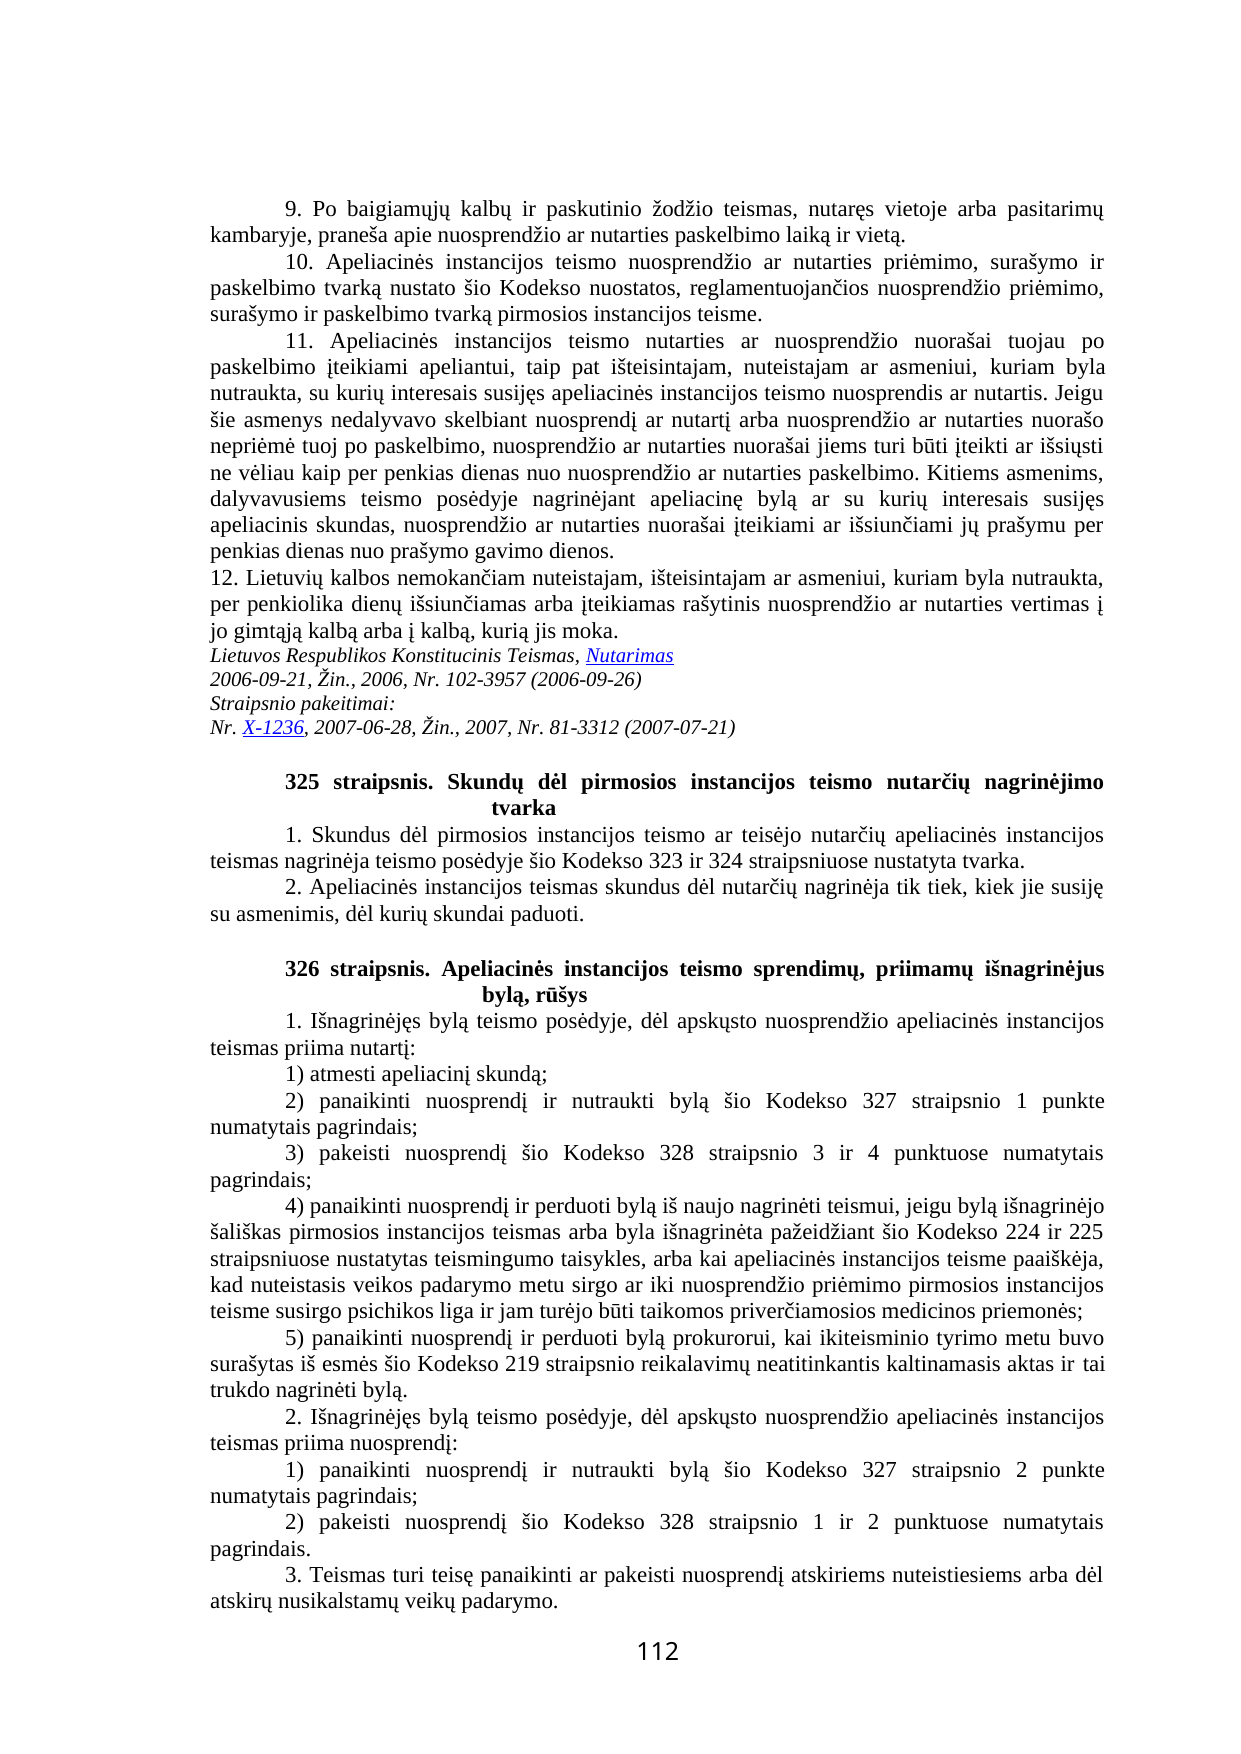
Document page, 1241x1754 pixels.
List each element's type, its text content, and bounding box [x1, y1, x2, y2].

text 2006-09-21, Žin., 2006, Nr. 102-3957 (2006-09-26) [210, 667, 1106, 691]
text 1) atmesti apeliacinį skundą; [210, 1060, 1106, 1087]
text 3) pakeisti nuosprendį šio Kodekso 328 straipsnio 3 ir 4 punktuose numatytais pagrindais; [210, 1139, 1106, 1192]
text 9. Po baigiamųjų kalbų ir paskutinio žodžio teismas, nutaręs vietoje arba pasitarimų kambaryje, praneša apie nuosprendžio ar nutarties paskelbimo laiką ir vietą. [210, 195, 1106, 248]
text 1. Skundus dėl pirmosios instancijos teismo ar teisėjo nutarčių apeliacinės instancijos teismas nagrinėja teismo posėdyje šio Kodekso 323 ir 324 straipsniuose nustatyta tvarka. [210, 821, 1106, 873]
text Lietuvos Respublikos Konstitucinis Teismas, Nutarimas [210, 643, 1106, 667]
text 4) panaikinti nuosprendį ir perduoti bylą iš naujo nagrinėti teismui, jeigu bylą išnagrinėjo šališkas pirmosios instancijos teismas arba byla išnagrinėta pažeidžiant šio Kodekso 224 ir 225 straipsniuose nustatytas teismingumo taisykles, arba kai apeliacinės instancijos teisme paaiškėja, kad nuteistasis veikos padarymo metu sirgo ar iki nuosprendžio priėmimo pirmosios instancijos teisme susirgo psichikos liga ir jam turėjo būti taikomos priverčiamosios medicinos priemonės; [210, 1192, 1106, 1324]
text 3. Teismas turi teisę panaikinti ar pakeisti nuosprendį atskiriems nuteistiesiems arba dėl atskirų nusikalstamų veikų padarymo. [210, 1561, 1106, 1614]
text 11. Apeliacinės instancijos teismo nutarties ar nuosprendžio nuorašai tuojau po paskelbimo įteikiami apeliantui, taip pat išteisintajam, nuteistajam ar asmeniui, kuriam byla nutraukta, su kurių interesais susijęs apeliacinės instancijos teismo nuosprendis ar nutartis. Jeigu šie asmenys nedalyvavo skelbiant nuosprendį ar nutartį arba nuosprendžio ar nutarties nuorašo nepriėmė tuoj po paskelbimo, nuosprendžio ar nutarties nuorašai jiems turi būti įteikti ar išsiųsti ne vėliau kaip per penkias dienas nuo nuosprendžio ar nutarties paskelbimo. Kitiems asmenims, dalyvavusiems teismo posėdyje nagrinėjant apeliacinę bylą ar su kurių interesais susijęs apeliacinis skundas, nuosprendžio ar nutarties nuorašai įteikiami ar išsiunčiami jų prašymu per penkias dienas nuo prašymo gavimo dienos. [210, 327, 1106, 564]
text 326 straipsnis. Apeliacinės instancijos teismo sprendimų, priimamų išnagrinėjus bylą, rūšys [285, 955, 1106, 1008]
text 12. Lietuvių kalbos nemokančiam nuteistajam, išteisintajam ar asmeniui, kuriam byla nutraukta, per penkiolika dienų išsiunčiamas arba įteikiamas rašytinis nuosprendžio ar nutarties vertimas į jo gimtąją kalbą arba į kalbą, kurią jis moka. [210, 564, 1106, 643]
text Nr. X-1236, 2007-06-28, Žin., 2007, Nr. 81-3312 (2007-07-21) [210, 715, 1106, 739]
text 1) panaikinti nuosprendį ir nutraukti bylą šio Kodekso 327 straipsnio 2 punkte numatytais pagrindais; [210, 1456, 1106, 1508]
text 1. Išnagrinėjęs bylą teismo posėdyje, dėl apskųsto nuosprendžio apeliacinės instancijos teismas priima nutartį: [210, 1008, 1106, 1060]
text 325 straipsnis. Skundų dėl pirmosios instancijos teismo nutarčių nagrinėjimo tvarka [285, 768, 1106, 821]
text 2. Išnagrinėjęs bylą teismo posėdyje, dėl apskųsto nuosprendžio apeliacinės instancijos teismas priima nuosprendį: [210, 1403, 1106, 1456]
text 2) panaikinti nuosprendį ir nutraukti bylą šio Kodekso 327 straipsnio 1 punkte numatytais pagrindais; [210, 1087, 1106, 1139]
text Straipsnio pakeitimai: [210, 691, 1106, 715]
text 2) pakeisti nuosprendį šio Kodekso 328 straipsnio 1 ir 2 punktuose numatytais pagrindais. [210, 1508, 1106, 1561]
text 2. Apeliacinės instancijos teismas skundus dėl nutarčių nagrinėja tik tiek, kiek jie susiję su asmenimis, dėl kurių skundai paduoti. [210, 873, 1106, 926]
text 5) panaikinti nuosprendį ir perduoti bylą prokurorui, kai ikiteisminio tyrimo metu buvo surašytas iš esmės šio Kodekso 219 straipsnio reikalavimų neatitinkantis kaltinamasis aktas ir tai trukdo nagrinėti bylą. [210, 1324, 1106, 1403]
text 10. Apeliacinės instancijos teismo nuosprendžio ar nutarties priėmimo, surašymo ir paskelbimo tvarką nustato šio Kodekso nuostatos, reglamentuojančios nuosprendžio priėmimo, surašymo ir paskelbimo tvarką pirmosios instancijos teisme. [210, 248, 1106, 327]
